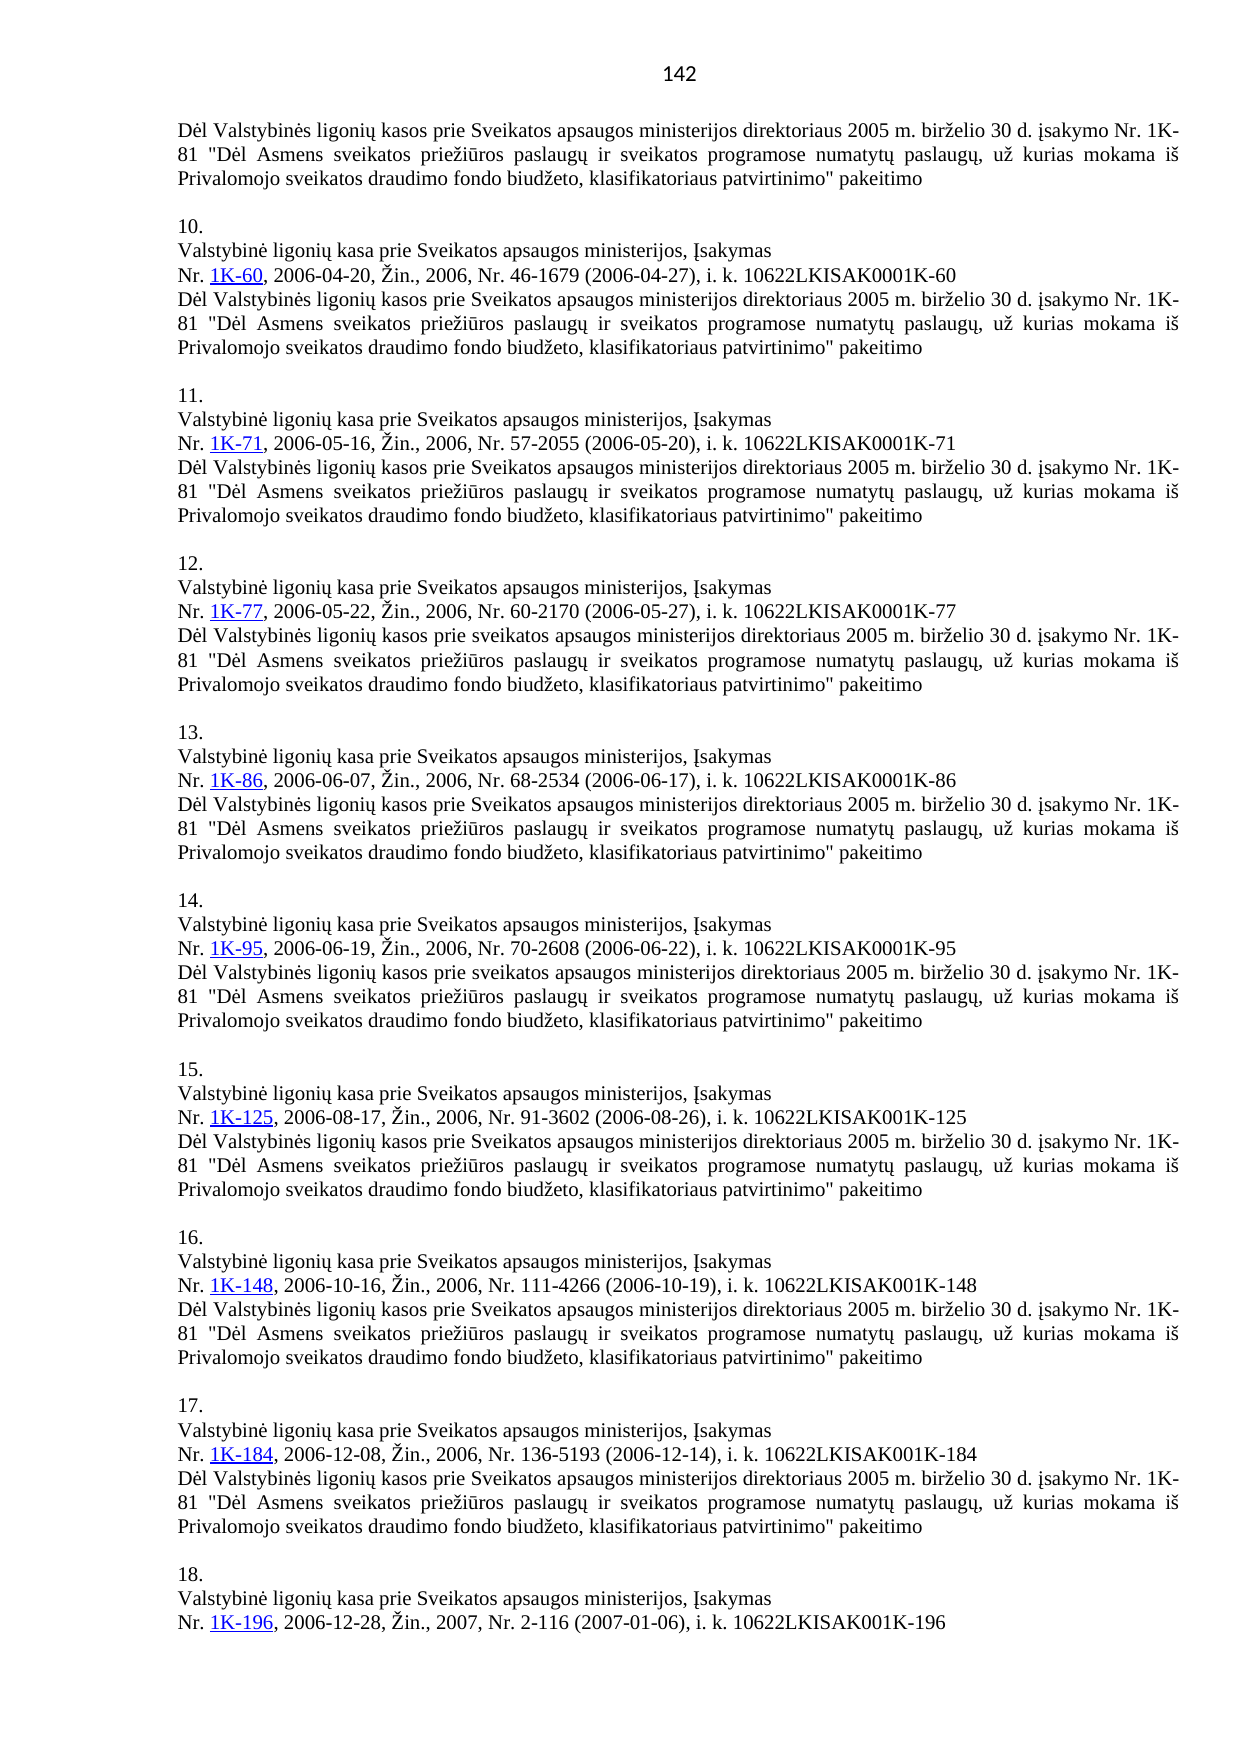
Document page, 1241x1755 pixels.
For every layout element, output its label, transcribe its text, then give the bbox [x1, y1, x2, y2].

text Valstybinė ligonių kasa prie Sveikatos apsaugos ministerijos, Įsakymas [177, 575, 1181, 599]
text Dėl Valstybinės ligonių kasos prie Sveikatos apsaugos ministerijos direktoriaus 2005 m. birželio 30 d. įsakymo Nr. 1K-81 "Dėl Asmens sveikatos priežiūros paslaugų ir sveikatos programose numatytų paslaugų, už kurias mokama iš Privalomojo sveikatos draudimo fondo biudžeto, klasifikatoriaus patvirtinimo" pakeitimo [177, 1466, 1181, 1538]
text Dėl Valstybinės ligonių kasos prie Sveikatos apsaugos ministerijos direktoriaus 2005 m. birželio 30 d. įsakymo Nr. 1K-81 "Dėl Asmens sveikatos priežiūros paslaugų ir sveikatos programose numatytų paslaugų, už kurias mokama iš Privalomojo sveikatos draudimo fondo biudžeto, klasifikatoriaus patvirtinimo" pakeitimo [177, 287, 1181, 359]
text Nr. 1K-196, 2006-12-28, Žin., 2007, Nr. 2-116 (2007-01-06), i. k. 10622LKISAK001K-196 [177, 1610, 1181, 1634]
text 14. [177, 888, 1181, 912]
text Dėl Valstybinės ligonių kasos prie sveikatos apsaugos ministerijos direktoriaus 2005 m. birželio 30 d. įsakymo Nr. 1K-81 "Dėl Asmens sveikatos priežiūros paslaugų ir sveikatos programose numatytų paslaugų, už kurias mokama iš Privalomojo sveikatos draudimo fondo biudžeto, klasifikatoriaus patvirtinimo" pakeitimo [177, 960, 1181, 1032]
text 13. [177, 720, 1181, 744]
text Valstybinė ligonių kasa prie Sveikatos apsaugos ministerijos, Įsakymas [177, 744, 1181, 768]
text Valstybinė ligonių kasa prie Sveikatos apsaugos ministerijos, Įsakymas [177, 912, 1181, 936]
text Valstybinė ligonių kasa prie Sveikatos apsaugos ministerijos, Įsakymas [177, 1417, 1181, 1442]
text Dėl Valstybinės ligonių kasos prie Sveikatos apsaugos ministerijos direktoriaus 2005 m. birželio 30 d. įsakymo Nr. 1K-81 "Dėl Asmens sveikatos priežiūros paslaugų ir sveikatos programose numatytų paslaugų, už kurias mokama iš Privalomojo sveikatos draudimo fondo biudžeto, klasifikatoriaus patvirtinimo" pakeitimo [177, 1129, 1181, 1201]
text Dėl Valstybinės ligonių kasos prie Sveikatos apsaugos ministerijos direktoriaus 2005 m. birželio 30 d. įsakymo Nr. 1K-81 "Dėl Asmens sveikatos priežiūros paslaugų ir sveikatos programose numatytų paslaugų, už kurias mokama iš Privalomojo sveikatos draudimo fondo biudžeto, klasifikatoriaus patvirtinimo" pakeitimo [177, 455, 1181, 527]
text Dėl Valstybinės ligonių kasos prie Sveikatos apsaugos ministerijos direktoriaus 2005 m. birželio 30 d. įsakymo Nr. 1K-81 "Dėl Asmens sveikatos priežiūros paslaugų ir sveikatos programose numatytų paslaugų, už kurias mokama iš Privalomojo sveikatos draudimo fondo biudžeto, klasifikatoriaus patvirtinimo" pakeitimo [177, 1297, 1181, 1369]
text Dėl Valstybinės ligonių kasos prie Sveikatos apsaugos ministerijos direktoriaus 2005 m. birželio 30 d. įsakymo Nr. 1K-81 "Dėl Asmens sveikatos priežiūros paslaugų ir sveikatos programose numatytų paslaugų, už kurias mokama iš Privalomojo sveikatos draudimo fondo biudžeto, klasifikatoriaus patvirtinimo" pakeitimo [177, 118, 1181, 190]
text Valstybinė ligonių kasa prie Sveikatos apsaugos ministerijos, Įsakymas [177, 1586, 1181, 1610]
text Nr. 1K-71, 2006-05-16, Žin., 2006, Nr. 57-2055 (2006-05-20), i. k. 10622LKISAK0001K-71 [177, 431, 1181, 455]
text 12. [177, 551, 1181, 575]
text 16. [177, 1225, 1181, 1249]
text Dėl Valstybinės ligonių kasos prie sveikatos apsaugos ministerijos direktoriaus 2005 m. birželio 30 d. įsakymo Nr. 1K-81 "Dėl Asmens sveikatos priežiūros paslaugų ir sveikatos programose numatytų paslaugų, už kurias mokama iš Privalomojo sveikatos draudimo fondo biudžeto, klasifikatoriaus patvirtinimo" pakeitimo [177, 623, 1181, 696]
text 17. [177, 1393, 1181, 1417]
text Nr. 1K-86, 2006-06-07, Žin., 2006, Nr. 68-2534 (2006-06-17), i. k. 10622LKISAK0001K-86 [177, 768, 1181, 792]
text Nr. 1K-60, 2006-04-20, Žin., 2006, Nr. 46-1679 (2006-04-27), i. k. 10622LKISAK0001K-60 [177, 262, 1181, 287]
text Dėl Valstybinės ligonių kasos prie Sveikatos apsaugos ministerijos direktoriaus 2005 m. birželio 30 d. įsakymo Nr. 1K-81 "Dėl Asmens sveikatos priežiūros paslaugų ir sveikatos programose numatytų paslaugų, už kurias mokama iš Privalomojo sveikatos draudimo fondo biudžeto, klasifikatoriaus patvirtinimo" pakeitimo [177, 792, 1181, 864]
text 11. [177, 383, 1181, 407]
text 10. [177, 214, 1181, 238]
text Nr. 1K-184, 2006-12-08, Žin., 2006, Nr. 136-5193 (2006-12-14), i. k. 10622LKISAK001K-184 [177, 1442, 1181, 1466]
text Nr. 1K-95, 2006-06-19, Žin., 2006, Nr. 70-2608 (2006-06-22), i. k. 10622LKISAK0001K-95 [177, 936, 1181, 960]
text Valstybinė ligonių kasa prie Sveikatos apsaugos ministerijos, Įsakymas [177, 1249, 1181, 1273]
text Valstybinė ligonių kasa prie Sveikatos apsaugos ministerijos, Įsakymas [177, 1081, 1181, 1105]
text Nr. 1K-148, 2006-10-16, Žin., 2006, Nr. 111-4266 (2006-10-19), i. k. 10622LKISAK001K-148 [177, 1273, 1181, 1297]
text Nr. 1K-77, 2006-05-22, Žin., 2006, Nr. 60-2170 (2006-05-27), i. k. 10622LKISAK0001K-77 [177, 599, 1181, 623]
text 15. [177, 1057, 1181, 1081]
text Nr. 1K-125, 2006-08-17, Žin., 2006, Nr. 91-3602 (2006-08-26), i. k. 10622LKISAK001K-125 [177, 1105, 1181, 1129]
text Valstybinė ligonių kasa prie Sveikatos apsaugos ministerijos, Įsakymas [177, 238, 1181, 262]
text 18. [177, 1562, 1181, 1586]
text Valstybinė ligonių kasa prie Sveikatos apsaugos ministerijos, Įsakymas [177, 407, 1181, 431]
